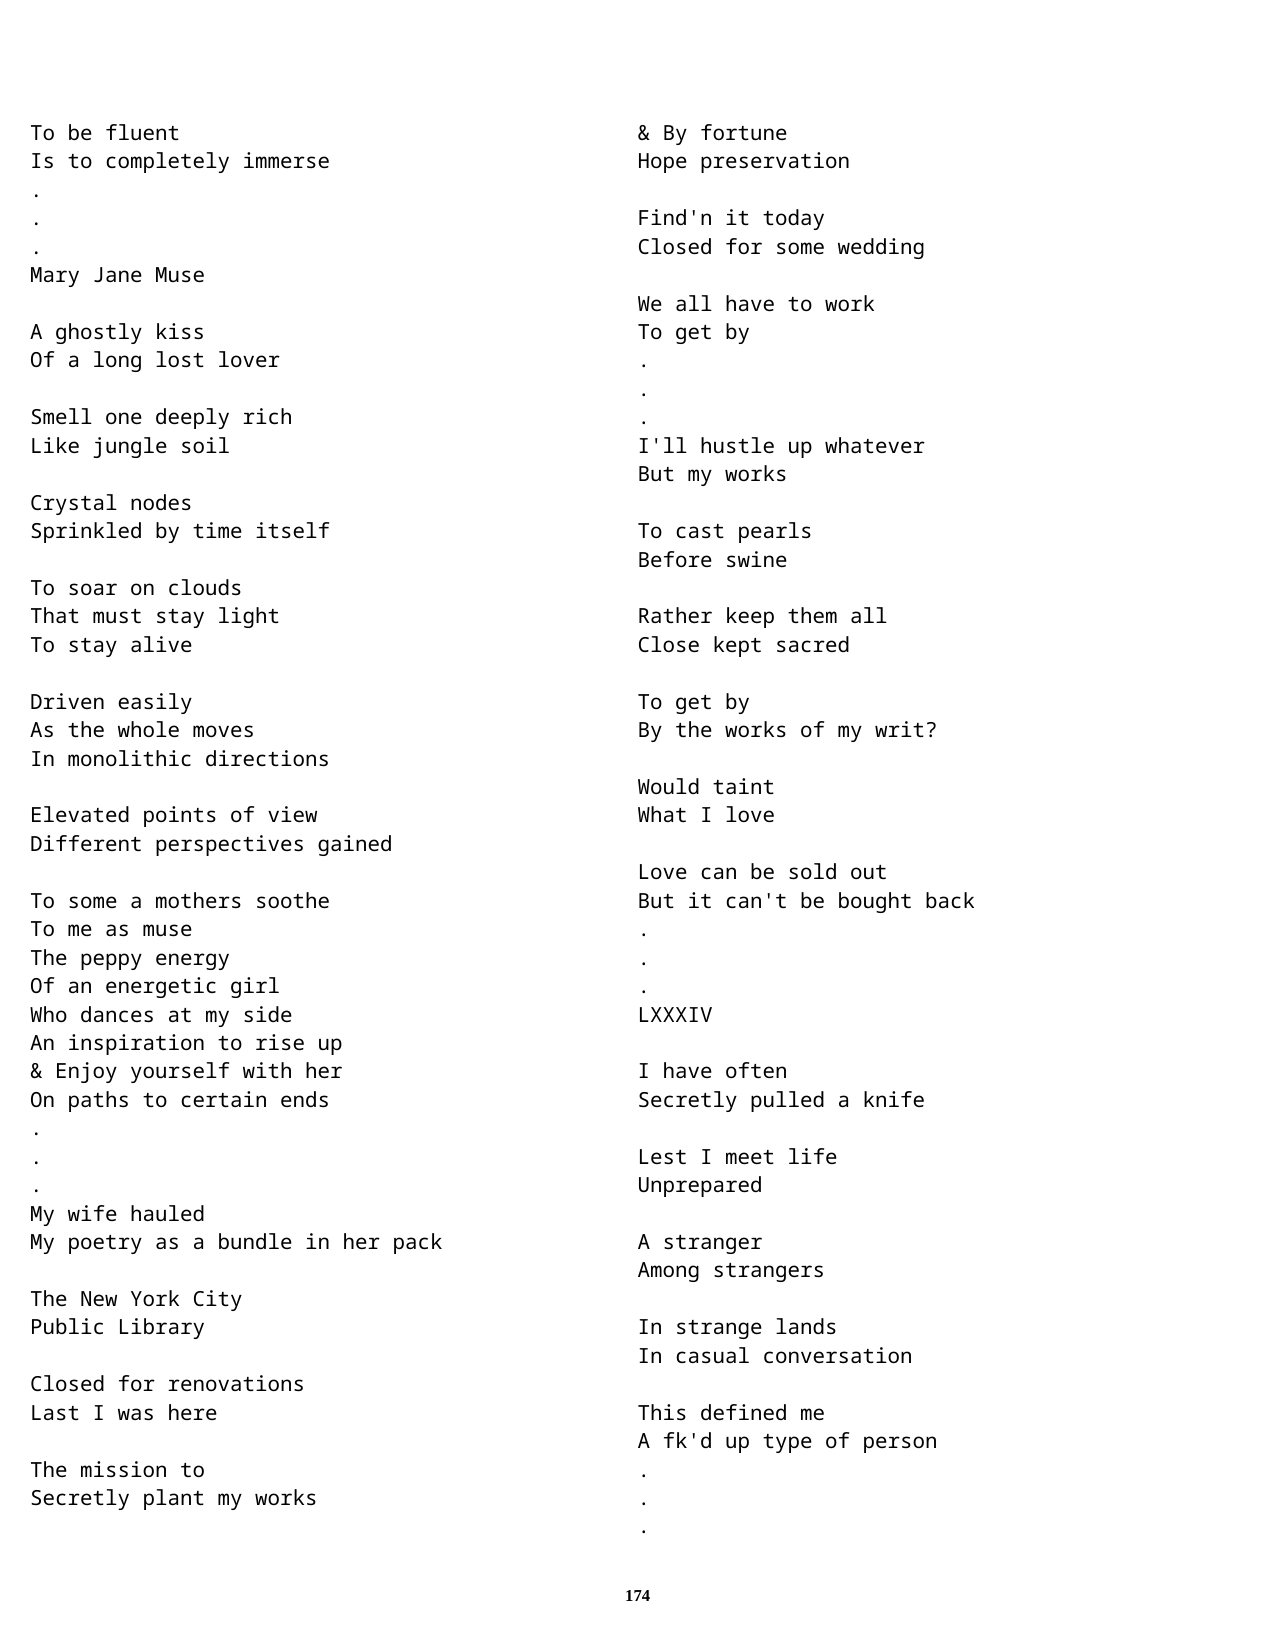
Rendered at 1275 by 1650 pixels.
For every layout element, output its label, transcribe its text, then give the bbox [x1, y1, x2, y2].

text & Enjoy yourself with her [30, 1057, 637, 1085]
text I'll hustle up whatever [637, 431, 1245, 459]
text Rather keep them all [637, 602, 1245, 630]
text In monolithic directions [30, 744, 637, 772]
text I have often [637, 1057, 1245, 1085]
text . [30, 175, 637, 203]
text This defined me [637, 1398, 1245, 1426]
text Public Library [30, 1312, 637, 1341]
text . [30, 1170, 637, 1199]
text . [637, 402, 1245, 431]
text We all have to work [637, 289, 1245, 317]
text A ghostly kiss [30, 317, 637, 346]
text Who dances at my side [30, 1000, 637, 1028]
text To some a mothers soothe [30, 886, 637, 914]
text Before swine [637, 545, 1245, 573]
text Of a long lost lover [30, 346, 637, 374]
text Hope preservation [637, 147, 1245, 175]
text To soar on clouds [30, 573, 637, 602]
text Last I was here [30, 1398, 637, 1426]
text . [637, 374, 1245, 402]
text To get by [637, 317, 1245, 346]
text But it can't be bought back [637, 886, 1245, 914]
text As the whole moves [30, 715, 637, 744]
text Among strangers [637, 1256, 1245, 1284]
text Mary Jane Muse [30, 260, 637, 289]
text Is to completely immerse [30, 147, 637, 175]
text Sprinkled by time itself [30, 516, 637, 545]
text Closed for renovations [30, 1369, 637, 1398]
text My wife hauled [30, 1199, 637, 1227]
text My poetry as a bundle in her pack [30, 1227, 637, 1256]
text Crystal nodes [30, 488, 637, 516]
text Secretly pulled a knife [637, 1085, 1245, 1113]
text What I love [637, 801, 1245, 829]
text By the works of my writ? [637, 715, 1245, 744]
text Lest I meet life [637, 1142, 1245, 1170]
text A fk'd up type of person [637, 1426, 1245, 1455]
text To cast pearls [637, 516, 1245, 545]
text Would taint [637, 772, 1245, 801]
text Find'n it today [637, 203, 1245, 232]
text Closed for some wedding [637, 232, 1245, 260]
text An inspiration to rise up [30, 1028, 637, 1057]
text A stranger [637, 1227, 1245, 1256]
text Driven easily [30, 687, 637, 715]
text Elevated points of view [30, 801, 637, 829]
text To get by [637, 687, 1245, 715]
text In strange lands [637, 1312, 1245, 1341]
text The New York City [30, 1284, 637, 1312]
text & By fortune [637, 118, 1245, 147]
text Different perspectives gained [30, 829, 637, 857]
text . [637, 1483, 1245, 1512]
text Unprepared [637, 1170, 1245, 1199]
text Close kept sacred [637, 630, 1245, 658]
text Of an energetic girl [30, 971, 637, 1000]
text . [30, 203, 637, 232]
text . [30, 1113, 637, 1142]
text . [30, 232, 637, 260]
text That must stay light [30, 602, 637, 630]
text On paths to certain ends [30, 1085, 637, 1113]
text To me as muse [30, 914, 637, 943]
text The mission to [30, 1455, 637, 1483]
text To stay alive [30, 630, 637, 658]
text Secretly plant my works [30, 1483, 637, 1512]
text . [637, 971, 1245, 1000]
text . [30, 1142, 637, 1170]
text Like jungle soil [30, 431, 637, 459]
text . [637, 1512, 1245, 1540]
text . [637, 943, 1245, 971]
text But my works [637, 459, 1245, 488]
text . [637, 346, 1245, 374]
text The peppy energy [30, 943, 637, 971]
text To be fluent [30, 118, 637, 147]
text . [637, 914, 1245, 943]
text In casual conversation [637, 1341, 1245, 1369]
text . [637, 1455, 1245, 1483]
text Love can be sold out [637, 857, 1245, 886]
text LXXXIV [637, 1000, 1245, 1028]
text Smell one deeply rich [30, 402, 637, 431]
